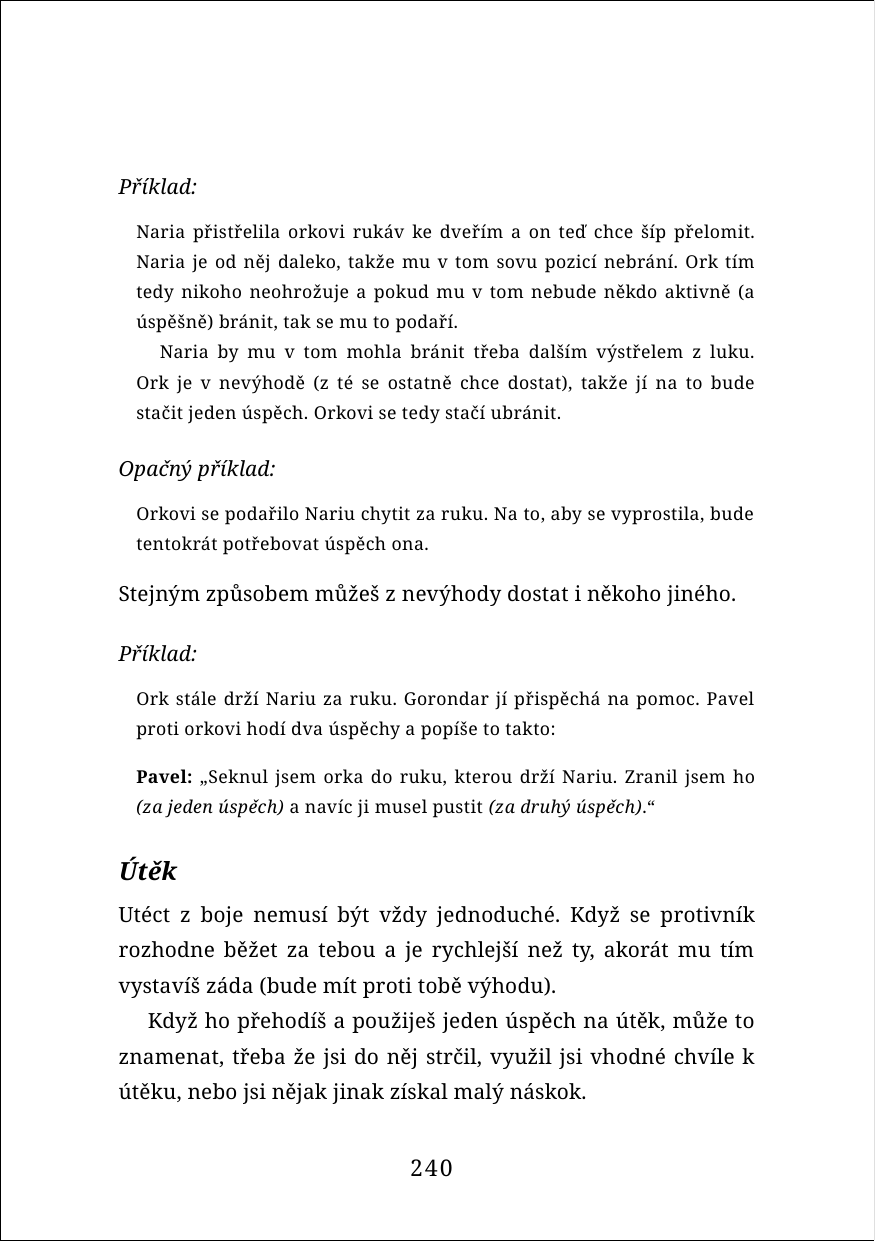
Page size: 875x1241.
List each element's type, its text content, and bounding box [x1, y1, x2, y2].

text Stejným způsobem můžeš z nevýhody dostat i někoho jiného. [118, 579, 756, 608]
text Příklad: [118, 172, 756, 200]
text Opačný příklad: [118, 454, 756, 483]
text Orkovi se podařilo Nariu chytit za ruku. Na to, aby se vyprostila, bude tentokrát potřebovat úspěch ona. [136, 501, 756, 556]
text Příklad: [118, 639, 756, 667]
text Naria přistřelila orkovi rukáv ke dveřím a on teď chce šíp přelomit. Naria je od něj daleko, takže mu v tom sovu pozicí nebrání. Ork tím tedy nikoho neohrožuje a pokud mu v tom nebude někdo aktivně (a úspěšně) bránit, tak se mu to podaří. Naria by mu v tom mohla bránit třeba dalším výstřelem z luku. Ork je v nevýhodě (z té se ostatně chce dostat), takže jí na to bude stačit jeden úspěch. Orkovi se tedy stačí ubránit. [136, 219, 756, 424]
text Utéct z boje nemusí být vždy jednoduché. Když se protivník rozhodne běžet za tebou a je rychlejší než ty, akorát mu tím vystavíš záda (bude mít proti tobě výhodu). Když ho přehodíš a použiješ jeden úspěch na útěk, může to znamenat, třeba že jsi do něj strčil, využil jsi vhodné chvíle k útěku, nebo jsi nějak jinak získal malý náskok. [118, 900, 756, 1106]
text Ork stále drží Nariu za ruku. Gorondar jí přispěchá na pomoc. Pavel proti orkovi hodí dva úspěchy a popíše to takto: [136, 686, 756, 740]
text Pavel: „Seknul jsem orka do ruku, kterou drží Nariu. Zranil jsem ho (za jeden úspěch) a navíc ji musel pustit (za druhý úspěch).“ [136, 764, 756, 818]
subtitle Útěk [118, 854, 756, 888]
